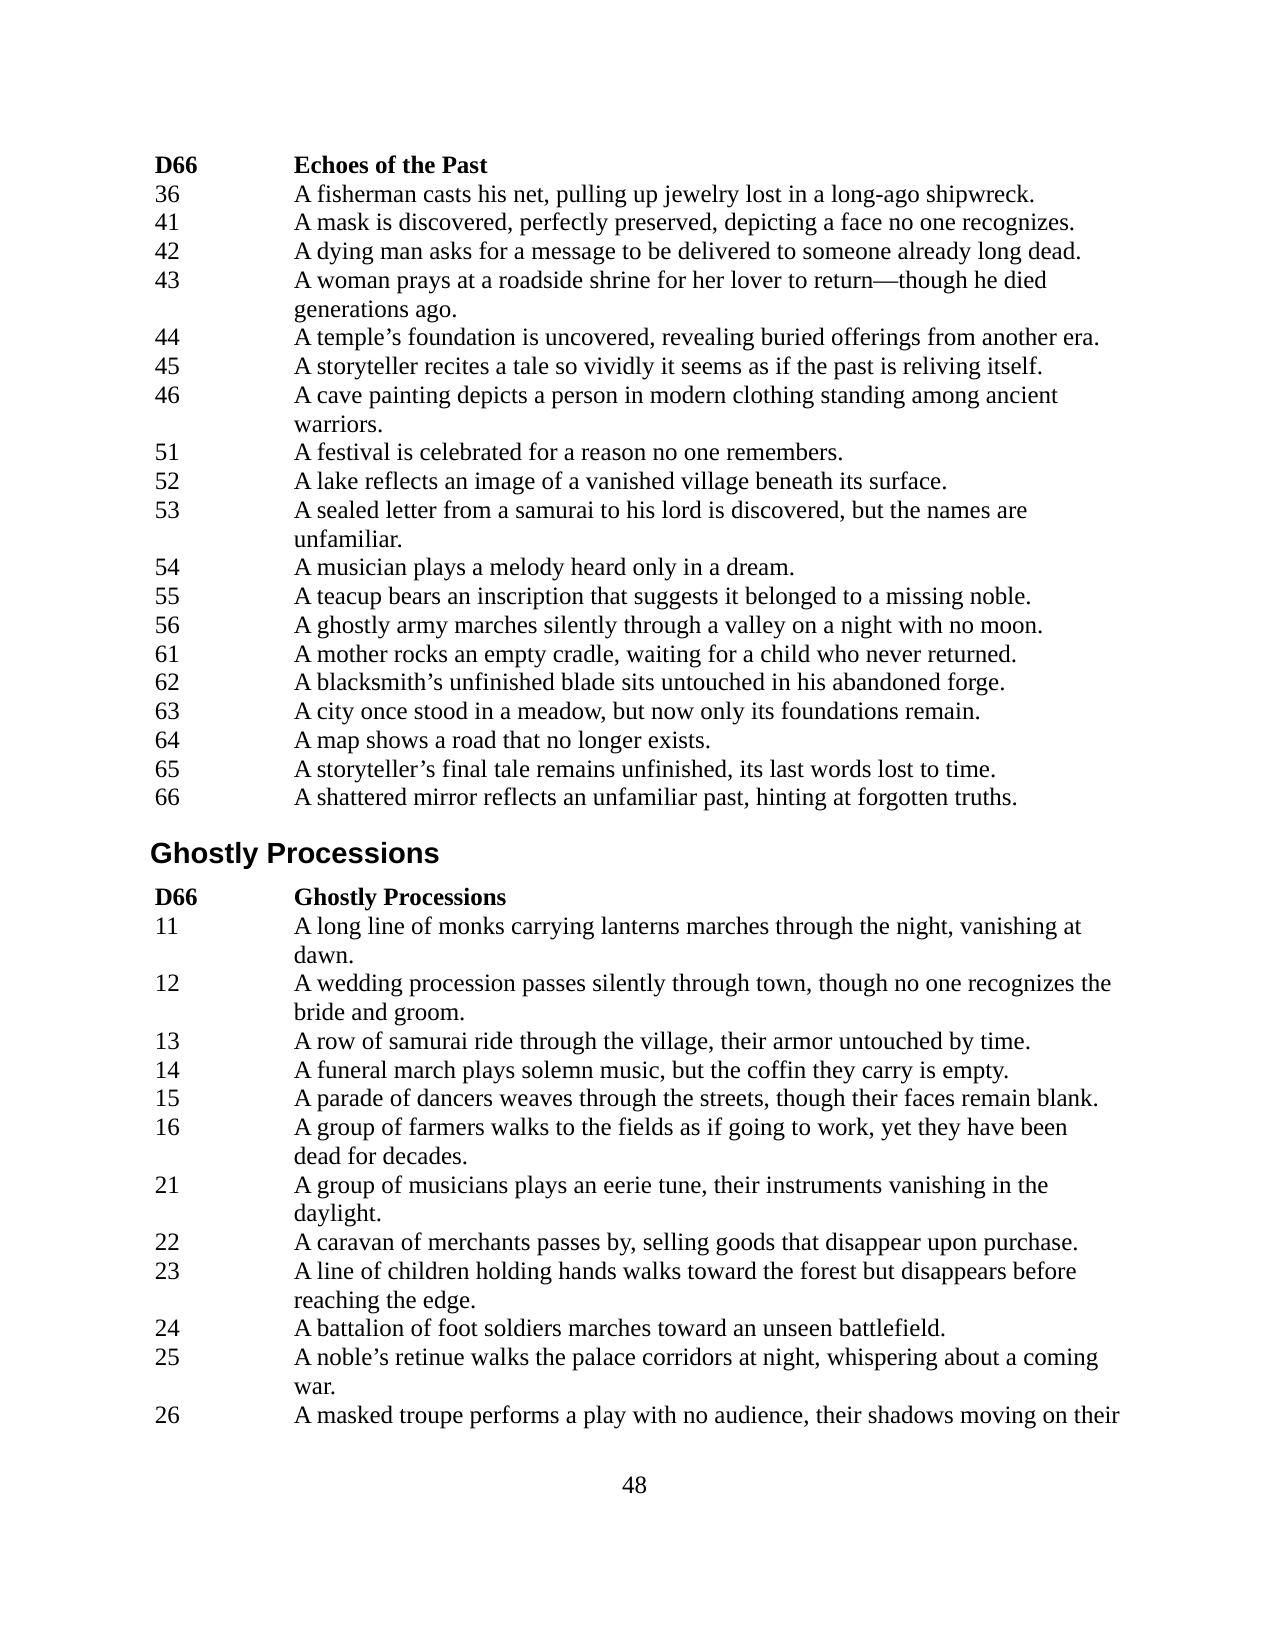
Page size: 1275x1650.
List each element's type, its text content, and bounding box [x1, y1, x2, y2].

table_cell A mother rocks an empty cradle, waiting for a child who never returned. [289, 639, 1125, 667]
table_header D66 [150, 882, 289, 911]
table_cell 61 [150, 639, 289, 667]
table_cell 12 [150, 969, 289, 1026]
table_cell A group of farmers walks to the fields as if going to work, yet they have been dead for decades. [289, 1112, 1125, 1170]
table_cell A masked troupe performs a play with no audience, their shadows moving on their [289, 1400, 1125, 1428]
table_cell 46 [150, 380, 289, 437]
table_header Echoes of the Past [289, 150, 1125, 179]
table_cell 51 [150, 438, 289, 466]
table_cell A noble’s retinue walks the palace corridors at night, whispering about a coming war. [289, 1342, 1125, 1400]
table_cell A funeral march plays solemn music, but the coffin they carry is empty. [289, 1055, 1125, 1083]
table_cell A battalion of foot soldiers marches toward an unseen battlefield. [289, 1314, 1125, 1342]
table_cell A shattered mirror reflects an unfamiliar past, hinting at forgotten truths. [289, 783, 1125, 811]
table_cell 64 [150, 725, 289, 754]
table_cell A lake reflects an image of a vanished village beneath its surface. [289, 466, 1125, 495]
table_cell A row of samurai ride through the village, their armor untouched by time. [289, 1026, 1125, 1055]
table_cell 16 [150, 1112, 289, 1170]
table_cell 13 [150, 1026, 289, 1055]
table_cell 65 [150, 754, 289, 782]
table_header Ghostly Processions [289, 882, 1125, 911]
table_cell 45 [150, 351, 289, 380]
table_cell 66 [150, 783, 289, 811]
table_cell A map shows a road that no longer exists. [289, 725, 1125, 754]
table_cell 44 [150, 323, 289, 351]
table_cell 54 [150, 553, 289, 581]
table_cell 36 [150, 179, 289, 207]
table_cell 23 [150, 1256, 289, 1313]
table_cell A temple’s foundation is uncovered, revealing buried offerings from another era. [289, 323, 1125, 351]
table_header D66 [150, 150, 289, 179]
table_cell 22 [150, 1227, 289, 1256]
table_cell A caravan of merchants passes by, selling goods that disappear upon purchase. [289, 1227, 1125, 1256]
table_cell 52 [150, 466, 289, 495]
table_cell A city once stood in a meadow, but now only its foundations remain. [289, 696, 1125, 725]
table_cell A mask is discovered, perfectly preserved, depicting a face no one recognizes. [289, 208, 1125, 236]
table_cell 43 [150, 265, 289, 322]
table_cell 15 [150, 1084, 289, 1112]
table_cell A storyteller’s final tale remains unfinished, its last words lost to time. [289, 754, 1125, 782]
table_cell 14 [150, 1055, 289, 1083]
table_cell A woman prays at a roadside shrine for her lover to return—though he died generations ago. [289, 265, 1125, 322]
table_cell A parade of dancers weaves through the streets, though their faces remain blank. [289, 1084, 1125, 1112]
table_cell A cave painting depicts a person in modern clothing standing among ancient warriors. [289, 380, 1125, 437]
table_cell A teacup bears an inscription that suggests it belonged to a missing noble. [289, 581, 1125, 610]
table_cell A sealed letter from a samurai to his lord is discovered, but the names are unfamiliar. [289, 495, 1125, 552]
table_cell A line of children holding hands walks toward the forest but disappears before reaching the edge. [289, 1256, 1125, 1313]
table_cell A wedding procession passes silently through town, though no one recognizes the bride and groom. [289, 969, 1125, 1026]
table_cell 62 [150, 668, 289, 696]
table_cell 42 [150, 236, 289, 265]
table_cell 56 [150, 610, 289, 639]
table_cell A blacksmith’s unfinished blade sits untouched in his abandoned forge. [289, 668, 1125, 696]
table_cell A ghostly army marches silently through a valley on a night with no moon. [289, 610, 1125, 639]
table_cell 25 [150, 1342, 289, 1400]
table_cell 55 [150, 581, 289, 610]
table_cell A festival is celebrated for a reason no one remembers. [289, 438, 1125, 466]
table_cell A group of musicians plays an eerie tune, their instruments vanishing in the daylight. [289, 1170, 1125, 1227]
subtitle Ghostly Processions [150, 836, 1125, 870]
table_cell 63 [150, 696, 289, 725]
table_cell A musician plays a melody heard only in a dream. [289, 553, 1125, 581]
table_cell A dying man asks for a message to be delivered to someone already long dead. [289, 236, 1125, 265]
table_cell A long line of monks carrying lanterns marches through the night, vanishing at dawn. [289, 911, 1125, 968]
table_cell 41 [150, 208, 289, 236]
table_cell 11 [150, 911, 289, 968]
table_cell 24 [150, 1314, 289, 1342]
table_cell 26 [150, 1400, 289, 1428]
table_cell A storyteller recites a tale so vividly it seems as if the past is reliving itself. [289, 351, 1125, 380]
table_cell A fisherman casts his net, pulling up jewelry lost in a long-ago shipwreck. [289, 179, 1125, 207]
table_cell 53 [150, 495, 289, 552]
table_cell 21 [150, 1170, 289, 1227]
